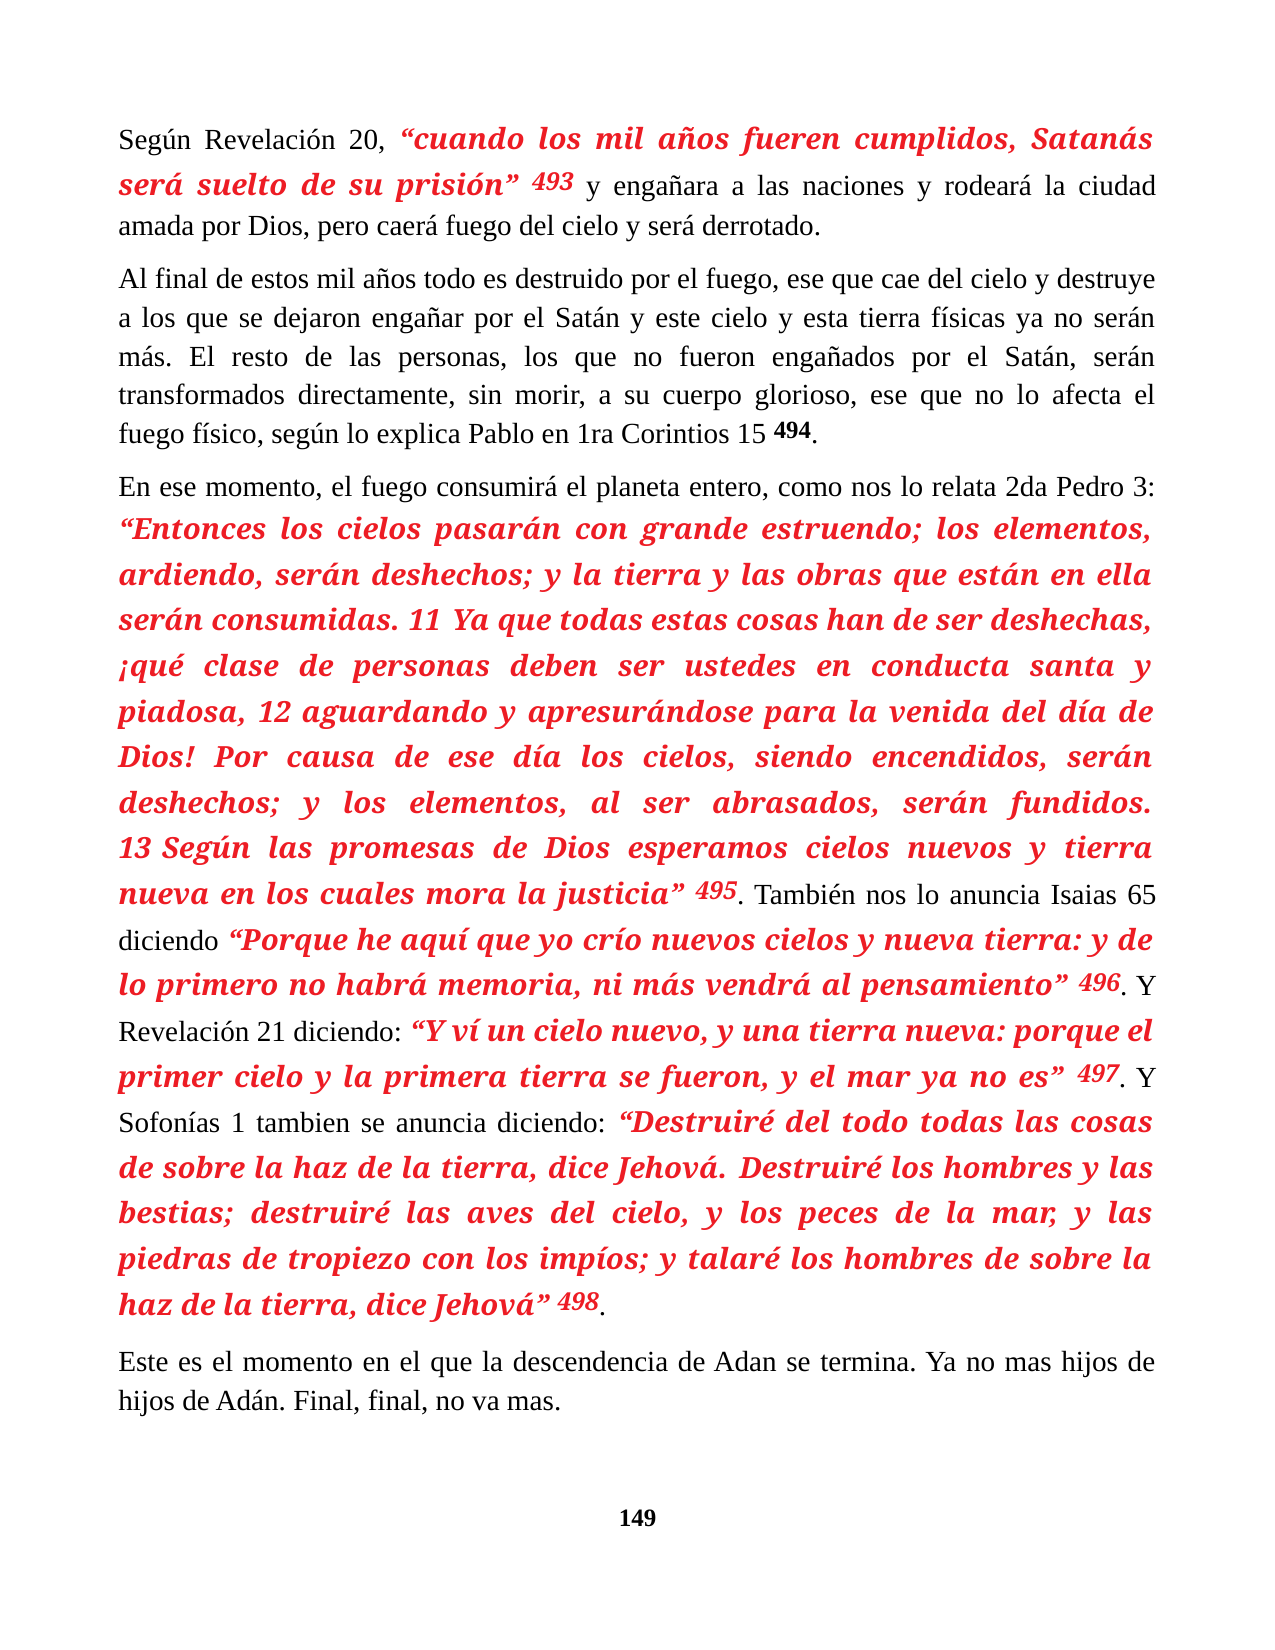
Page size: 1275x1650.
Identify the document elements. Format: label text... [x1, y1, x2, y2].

text Al final de estos mil años todo es destruido por el fuego, ese que cae del cielo y destruye a los que se dejaron engañar por el Satán y este cielo y esta tierra físicas ya no serán más. El resto de las personas, los que no fueron engañados por el Satán, serán transformados directamente, sin morir, a su cuerpo glorioso, ese que no lo afecta el fuego físico, según lo explica Pablo en 1ra Corintios 15 . [118, 262, 1157, 449]
text En ese momento, el fuego consumirá el planeta entero, como nos lo relata 2da Pedro 3: “Entonces los cielos pasarán con grande estruendo; los elementos, ardiendo, serán deshechos; y la tierra y las obras que están en ella serán consumidas. 11 Ya que todas estas cosas han de ser deshechas, ¡qué clase de personas deben ser ustedes en conducta santa y piadosa, 12 aguardando y apresurándose para la venida del día de Dios! Por causa de ese día los cielos, siendo encendidos, serán deshechos; y los elementos, al ser abrasados, serán fundidos. 13 Según las promesas de Dios esperamos cielos nuevos y tierra nueva en los cuales mora la justicia” . También nos lo anuncia Isaias 65 diciendo “Porque he aquí que yo crío nuevos cielos y nueva tierra: y de lo primero no habrá memoria, ni más vendrá al pensamiento” . Y Revelación 21 diciendo: “Y ví un cielo nuevo, y una tierra nueva: porque el primer cielo y la primera tierra se fueron, y el mar ya no es” . Y Sofonías 1 tambien se anuncia diciendo: “Destruiré del todo todas las cosas de sobre la haz de la tierra, dice Jehová. Destruiré los hombres y las bestias; destruiré las aves del cielo, y los peces de la mar, y las piedras de tropiezo con los impíos; y talaré los hombres de sobre la haz de la tierra, dice Jehová” . [118, 469, 1157, 1324]
text Este es el momento en el que la descendencia de Adan se termina. Ya no mas hijos de hijos de Adán. Final, final, no va mas. [118, 1344, 1157, 1416]
text Según Revelación 20, “cuando los mil años fueren cumplidos, Satanás será suelto de su prisión” y engañara a las naciones y rodeará la ciudad amada por Dios, pero caerá fuego del cielo y será derrotado. [118, 118, 1157, 242]
